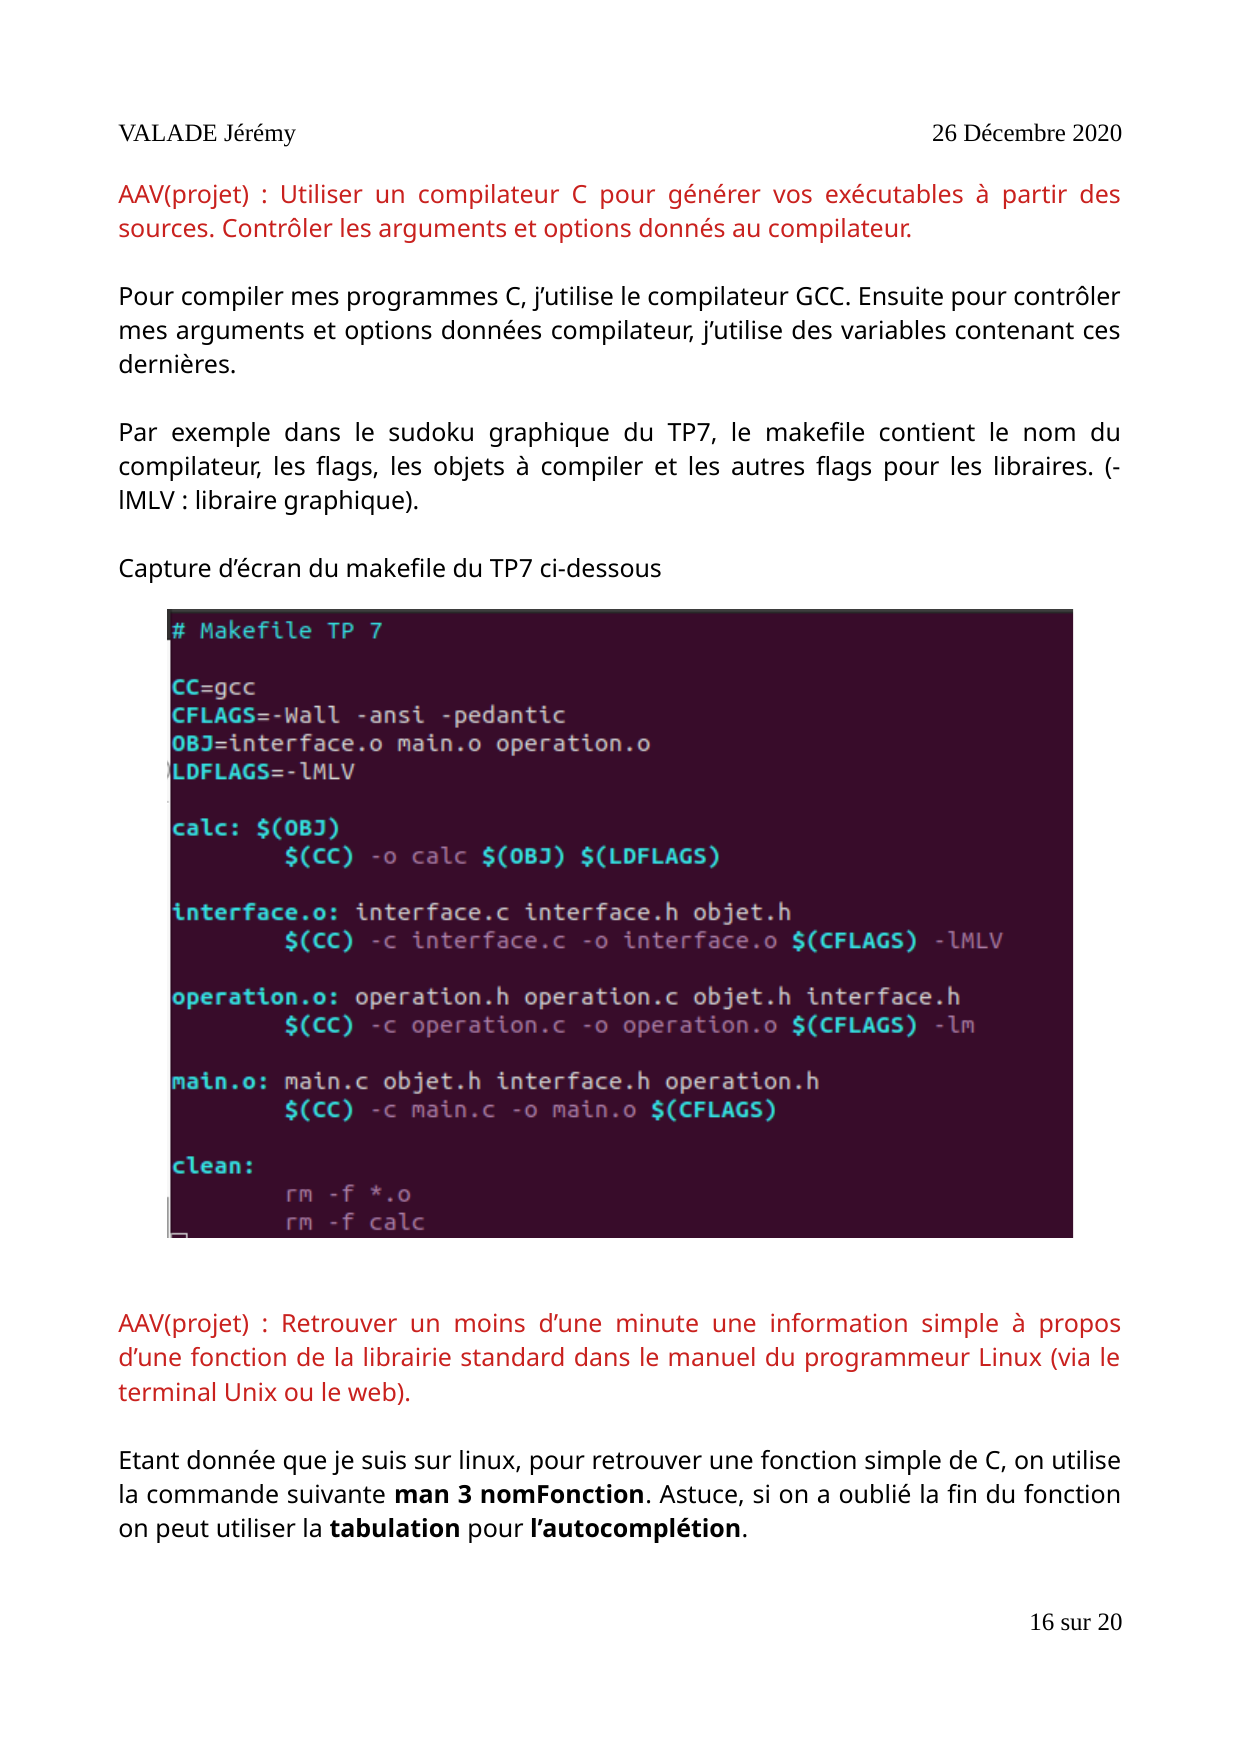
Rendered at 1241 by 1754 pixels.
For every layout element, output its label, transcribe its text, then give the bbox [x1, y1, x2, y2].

text Capture d’écran du makefile du TP7 ci-dessous [118, 551, 1122, 585]
picture [167, 609, 1074, 1238]
text AAV(projet) : Utiliser un compilateur C pour générer vos exécutables à partir des sources. Contrôler les arguments et options donnés au compilateur. [118, 176, 1122, 244]
text AAV(projet) : Retrouver un moins d’une minute une information simple à propos d’une fonction de la librairie standard dans le manuel du programmeur Linux (via le terminal Unix ou le web). [118, 1306, 1122, 1408]
text Etant donnée que je suis sur linux, pour retrouver une fonction simple de C, on utilise la commande suivante man 3 nomFonction. Astuce, si on a oublié la fin du fonction on peut utiliser la tabulation pour l’autocomplétion. [118, 1442, 1122, 1544]
text Pour compiler mes programmes C, j’utilise le compilateur GCC. Ensuite pour contrôler mes arguments et options données compilateur, j’utilise des variables contenant ces dernières. [118, 278, 1122, 381]
text Par exemple dans le sudoku graphique du TP7, le makefile contient le nom du compilateur, les flags, les objets à compiler et les autres flags pour les libraires. (-lMLV : libraire graphique). [118, 415, 1122, 517]
